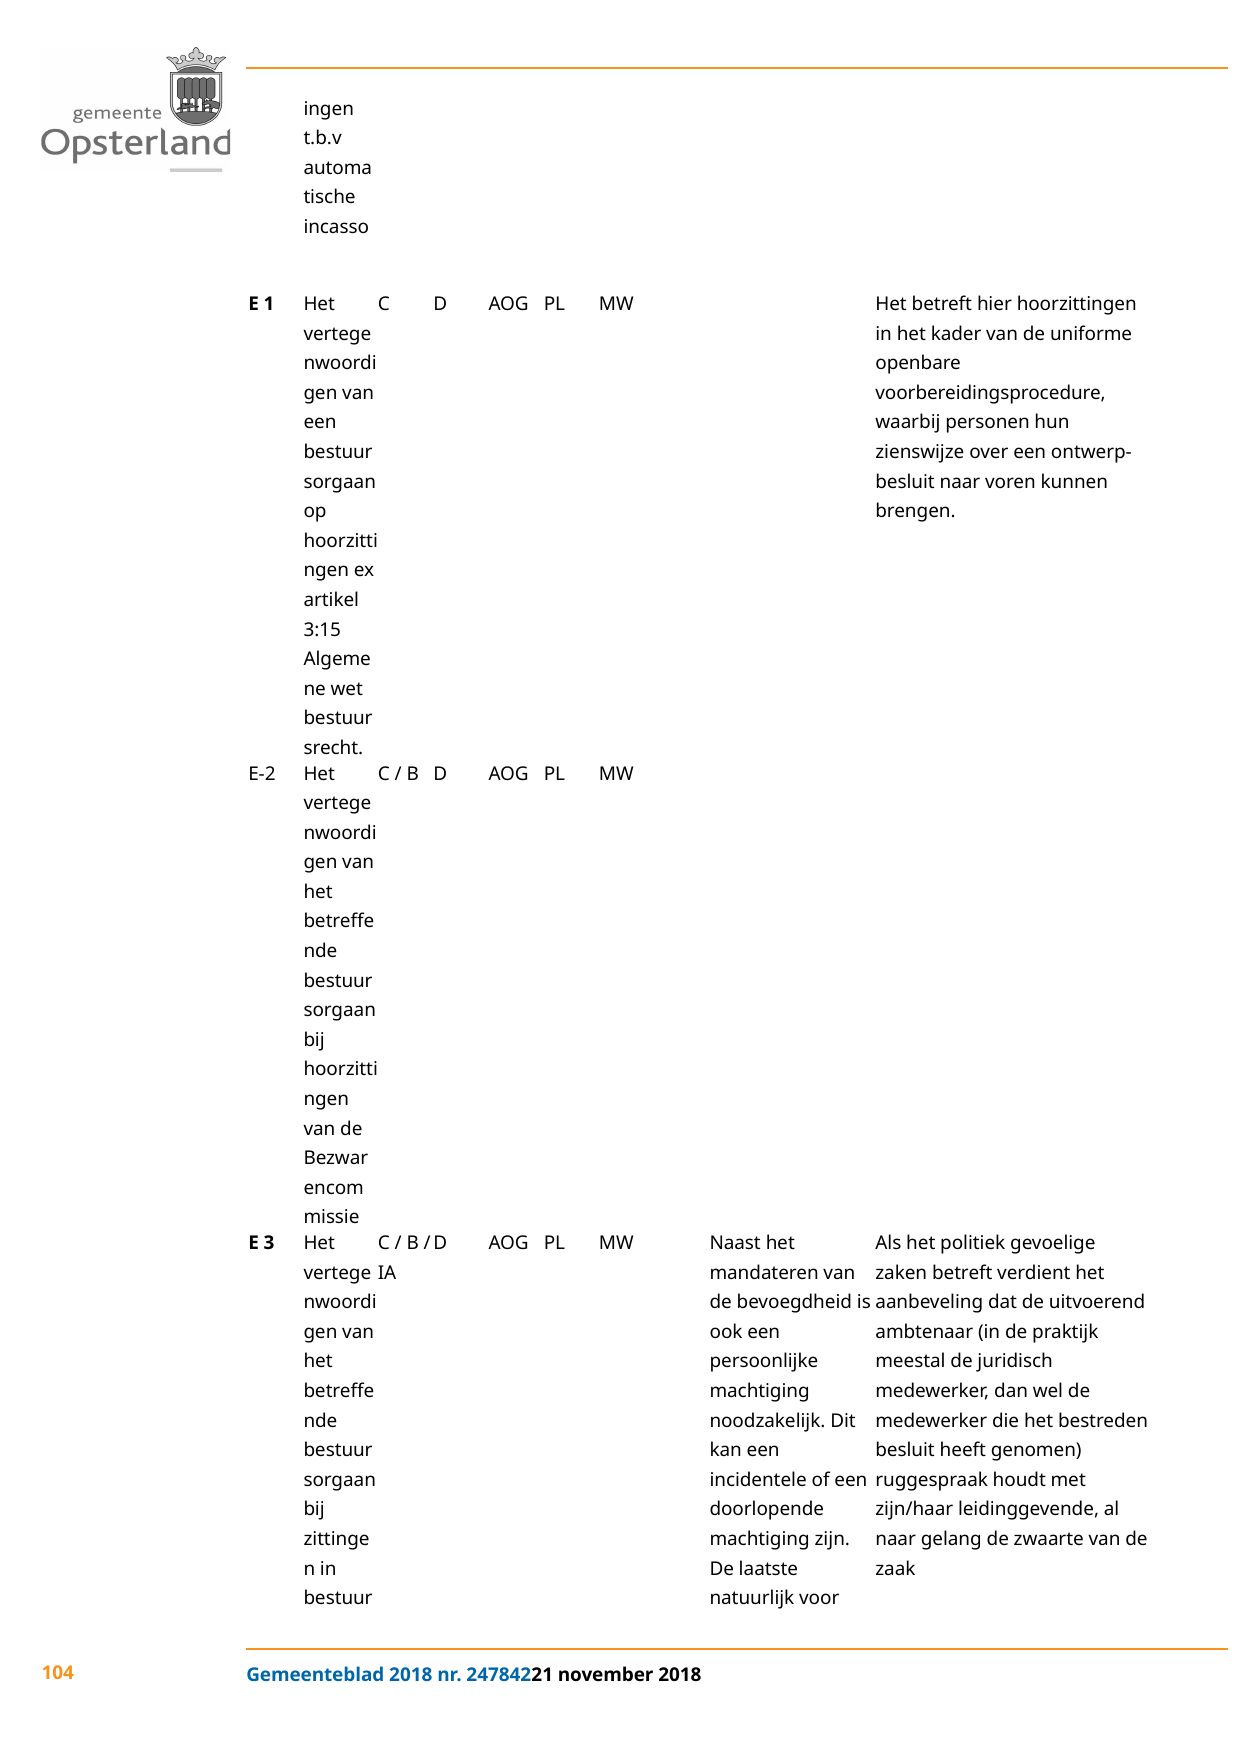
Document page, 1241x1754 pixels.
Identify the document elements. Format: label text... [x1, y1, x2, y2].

table_cell [544, 239, 599, 264]
table_cell AOG [488, 760, 543, 1229]
table_cell [303, 265, 378, 290]
table_cell [433, 239, 488, 264]
table_cell [709, 239, 875, 264]
table_cell [599, 95, 654, 239]
table_cell C / B / IA [378, 1229, 433, 1610]
table_cell PL [544, 1229, 599, 1610]
table_cell C [378, 290, 433, 760]
table_cell [378, 265, 433, 290]
table_cell [248, 239, 303, 264]
table_cell [488, 265, 543, 290]
table_cell PL [544, 290, 599, 760]
table_cell [709, 290, 875, 760]
table_cell MW [599, 760, 654, 1229]
table_cell [875, 265, 1152, 290]
table_cell D [433, 290, 488, 760]
table_cell [248, 95, 303, 239]
table_cell Het vertegenwoordigen van een bestuursorgaan op hoorzittingen ex artikel 3:15 Algemene wet bestuursrecht. [303, 290, 378, 760]
table_cell Naast het mandateren van de bevoegdheid is ook een persoonlijke machtiging noodzakelijk. Dit kan een incidentele of een doorlopende machtiging zijn. De laatste natuurlijk voor [709, 1229, 875, 1610]
table_cell [433, 95, 488, 239]
table_cell [654, 290, 709, 760]
table_cell [599, 239, 654, 264]
table_cell [875, 239, 1152, 264]
table_cell [544, 265, 599, 290]
table_cell Het vertegenwoordigen van het betreffende bestuursorgaan bij hoorzittingen van de Bezwarencommissie [303, 760, 378, 1229]
table_cell [709, 95, 875, 239]
table_cell E-2 [248, 760, 303, 1229]
table_cell [378, 239, 433, 264]
table_cell AOG [488, 290, 543, 760]
table_cell Het vertegenwoordigen van het betreffende bestuursorgaan bij zittingen in bestuur [303, 1229, 378, 1610]
table_cell [599, 265, 654, 290]
table_cell ingen t.b.v automatische incasso [303, 95, 378, 239]
table_cell [709, 265, 875, 290]
picture [41, 47, 231, 172]
table_cell C / B [378, 760, 433, 1229]
table_cell [378, 95, 433, 239]
table_cell [654, 760, 709, 1229]
table_cell [544, 95, 599, 239]
table_cell [488, 95, 543, 239]
table_cell [248, 265, 303, 290]
table_cell [654, 265, 709, 290]
table_cell [654, 1229, 709, 1610]
table_cell MW [599, 290, 654, 760]
table_cell E 1 [248, 290, 303, 760]
table_cell AOG [488, 1229, 543, 1610]
table_cell Als het politiek gevoelige zaken betreft verdient het aanbeveling dat de uitvoerend ambtenaar (in de praktijk meestal de juridisch medewerker, dan wel de medewerker die het bestreden besluit heeft genomen) ruggespraak houdt met zijn/haar leidinggevende, al naar gelang de zwaarte van de zaak [875, 1229, 1152, 1610]
table_cell [654, 239, 709, 264]
table_cell [875, 760, 1152, 1229]
table_cell MW [599, 1229, 654, 1610]
table_cell [303, 239, 378, 264]
table_cell [709, 760, 875, 1229]
table_cell [433, 265, 488, 290]
table_cell [488, 239, 543, 264]
table_cell D [433, 1229, 488, 1610]
table_cell Het betreft hier hoorzittingen in het kader van de uniforme openbare voorbereidingsprocedure, waarbij personen hun zienswijze over een ontwerp-besluit naar voren kunnen brengen. [875, 290, 1152, 760]
table_cell E 3 [248, 1229, 303, 1610]
table_cell PL [544, 760, 599, 1229]
table_cell D [433, 760, 488, 1229]
table_cell [875, 95, 1152, 239]
table_cell [654, 95, 709, 239]
